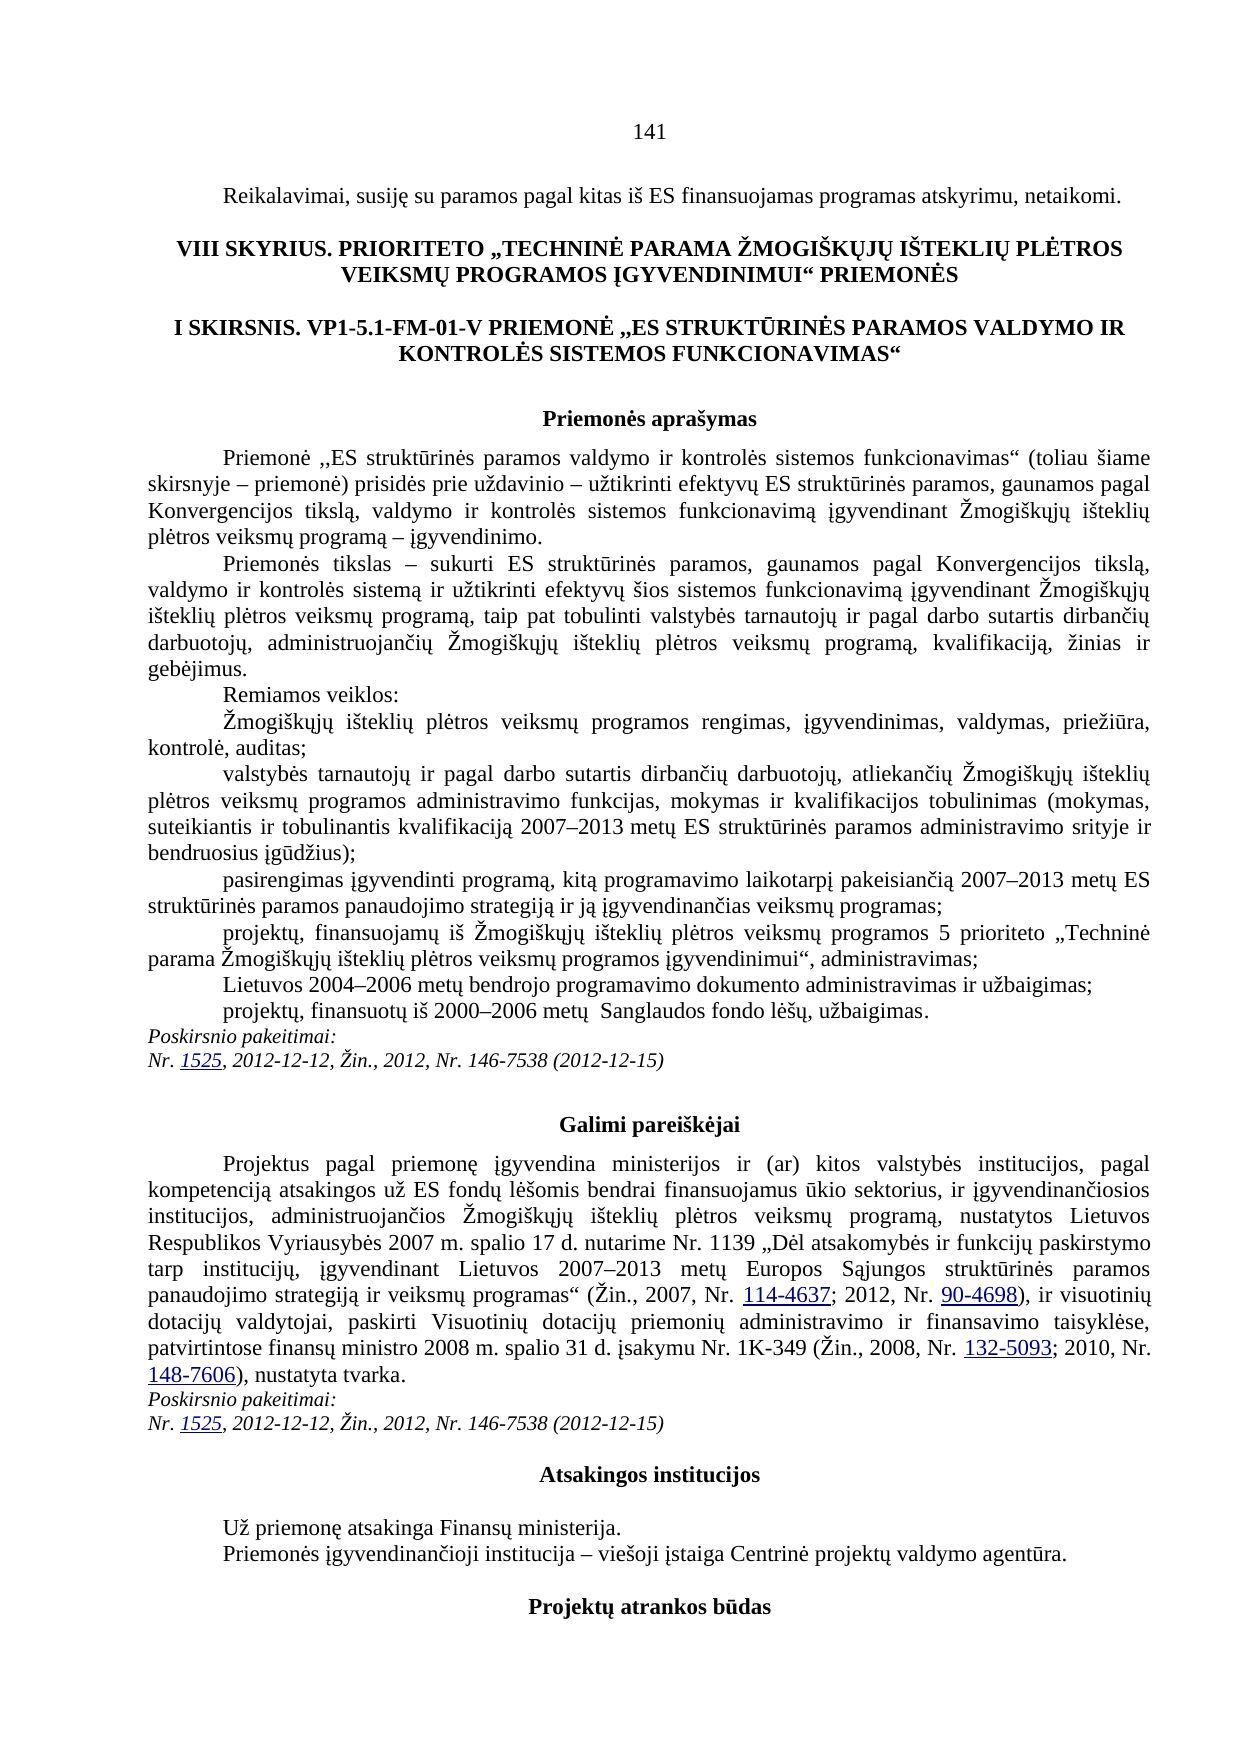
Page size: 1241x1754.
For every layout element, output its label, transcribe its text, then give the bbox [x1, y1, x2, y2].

text Žmogiškųjų išteklių plėtros veiksmų programos rengimas, įgyvendinimas, valdymas, priežiūra, kontrolė, auditas; [148, 708, 1152, 760]
text VIII SKYRIUS. PRIORITETO „TECHNINĖ PARAMA ŽMOGIŠKŲJŲ IŠTEKLIŲ PLĖTROS VEIKSMŲ PROGRAMOS ĮGYVENDINIMUI“ PRIEMONĖS [148, 235, 1152, 287]
text Atsakingos institucijos [148, 1461, 1152, 1488]
text projektų, finansuotų iš 2000–2006 metų Sanglaudos fondo lėšų, užbaigimas. [148, 998, 1152, 1024]
text Reikalavimai, susiję su paramos pagal kitas iš ES finansuojamas programas atskyrimu, netaikomi. [148, 182, 1152, 208]
text Už priemonę atsakinga Finansų ministerija. [148, 1514, 1152, 1541]
text Priemonės tikslas – sukurti ES struktūrinės paramos, gaunamos pagal Konvergencijos tikslą, valdymo ir kontrolės sistemą ir užtikrinti efektyvų šios sistemos funkcionavimą įgyvendinant Žmogiškųjų išteklių plėtros veiksmų programą, taip pat tobulinti valstybės tarnautojų ir pagal darbo sutartis dirbančių darbuotojų, administruojančių Žmogiškųjų išteklių plėtros veiksmų programą, kvalifikaciją, žinias ir gebėjimus. [148, 549, 1152, 681]
text Projektus pagal priemonę įgyvendina ministerijos ir (ar) kitos valstybės institucijos, pagal kompetenciją atsakingos už ES fondų lėšomis bendrai finansuojamus ūkio sektorius, ir įgyvendinančiosios institucijos, administruojančios Žmogiškųjų išteklių plėtros veiksmų programą, nustatytos Lietuvos Respublikos Vyriausybės 2007 m. spalio 17 d. nutarime Nr. 1139 „Dėl atsakomybės ir funkcijų paskirstymo tarp institucijų, įgyvendinant Lietuvos 2007–2013 metų Europos Sąjungos struktūrinės paramos panaudojimo strategiją ir veiksmų programas“ (Žin., 2007, Nr. 114-4637; 2012, Nr. 90-4698), ir visuotinių dotacijų valdytojai, paskirti Visuotinių dotacijų priemonių administravimo ir finansavimo taisyklėse, patvirtintose finansų ministro 2008 m. spalio 31 d. įsakymu Nr. 1K-349 (Žin., 2008, Nr. 132-5093; 2010, Nr. 148-7606), nustatyta tvarka. [148, 1150, 1152, 1387]
text valstybės tarnautojų ir pagal darbo sutartis dirbančių darbuotojų, atliekančių Žmogiškųjų išteklių plėtros veiksmų programos administravimo funkcijas, mokymas ir kvalifikacijos tobulinimas (mokymas, suteikiantis ir tobulinantis kvalifikaciją 2007–2013 metų ES struktūrinės paramos administravimo srityje ir bendruosius įgūdžius); [148, 760, 1152, 866]
text Nr. 1525, 2012-12-12, Žin., 2012, Nr. 146-7538 (2012-12-15) [148, 1048, 1152, 1072]
text Projektų atrankos būdas [148, 1593, 1152, 1619]
text pasirengimas įgyvendinti programą, kitą programavimo laikotarpį pakeisiančią 2007–2013 metų ES struktūrinės paramos panaudojimo strategiją ir ją įgyvendinančias veiksmų programas; [148, 866, 1152, 918]
text projektų, finansuojamų iš Žmogiškųjų išteklių plėtros veiksmų programos 5 prioriteto „Techninė parama Žmogiškųjų išteklių plėtros veiksmų programos įgyvendinimui“, administravimas; [148, 918, 1152, 971]
text I SKIRSNIS. VP1-5.1-FM-01-V PRIEMONĖ ,,ES STRUKTŪRINĖS PARAMOS VALDYMO IR KONTROLĖS SISTEMOS FUNKCIONAVIMAS“ [148, 314, 1152, 366]
text Poskirsnio pakeitimai: [148, 1024, 1152, 1048]
text Lietuvos 2004–2006 metų bendrojo programavimo dokumento administravimas ir užbaigimas; [148, 971, 1152, 998]
text Nr. 1525, 2012-12-12, Žin., 2012, Nr. 146-7538 (2012-12-15) [148, 1411, 1152, 1435]
text Priemonės aprašymas [148, 405, 1152, 432]
text Priemonės įgyvendinančioji institucija – viešoji įstaiga Centrinė projektų valdymo agentūra. [148, 1541, 1152, 1567]
text Priemonė ,,ES struktūrinės paramos valdymo ir kontrolės sistemos funkcionavimas“ (toliau šiame skirsnyje – priemonė) prisidės prie uždavinio – užtikrinti efektyvų ES struktūrinės paramos, gaunamos pagal Konvergencijos tikslą, valdymo ir kontrolės sistemos funkcionavimą įgyvendinant Žmogiškųjų išteklių plėtros veiksmų programą – įgyvendinimo. [148, 444, 1152, 549]
text Poskirsnio pakeitimai: [148, 1387, 1152, 1411]
text Remiamos veiklos: [148, 681, 1152, 708]
text Galimi pareiškėjai [148, 1111, 1152, 1137]
